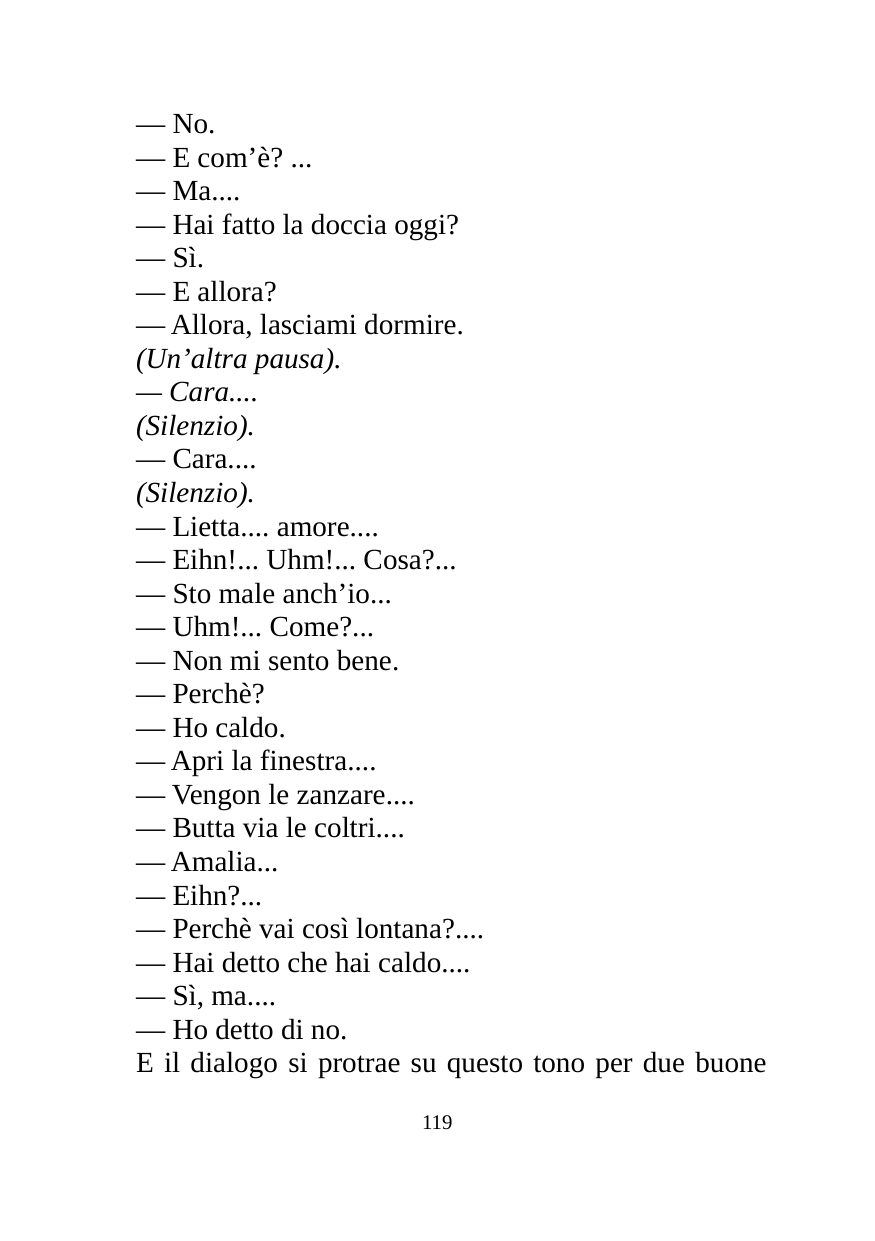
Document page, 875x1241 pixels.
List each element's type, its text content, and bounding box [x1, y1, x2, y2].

text — Eihn?... [106, 878, 768, 911]
text — Hai detto che hai caldo.... [106, 945, 768, 978]
text E il dialogo si protrae su questo tono per due buone [106, 1045, 768, 1079]
text (Un’altra pausa). [106, 341, 768, 374]
text — Eihn!... Uhm!... Cosa?... [106, 542, 768, 576]
text — Uhm!... Come?... [106, 609, 768, 643]
text — Cara.... [106, 442, 768, 475]
text — E com’è? ... [106, 140, 768, 173]
text — Sto male anch’io... [106, 576, 768, 609]
text — No. [106, 106, 768, 140]
text — Sì. [106, 240, 768, 274]
text — Apri la finestra.... [106, 743, 768, 777]
text — Amalia... [106, 844, 768, 878]
text — Allora, lasciami dormire. [106, 307, 768, 341]
text — Perchè vai così lontana?.... [106, 911, 768, 945]
text — Non mi sento bene. [106, 643, 768, 676]
text — Vengon le zanzare.... [106, 777, 768, 811]
text (Silenzio). [106, 408, 768, 442]
text — Cara.... [106, 374, 768, 408]
text — Lietta.... amore.... [106, 509, 768, 542]
text — Ma.... [106, 173, 768, 207]
text — E allora? [106, 274, 768, 307]
text — Sì, ma.... [106, 978, 768, 1012]
text — Perchè? [106, 676, 768, 710]
text (Silenzio). [106, 475, 768, 509]
text — Butta via le coltri.... [106, 811, 768, 844]
text — Ho caldo. [106, 710, 768, 743]
text — Ho detto di no. [106, 1012, 768, 1045]
text — Hai fatto la doccia oggi? [106, 207, 768, 240]
